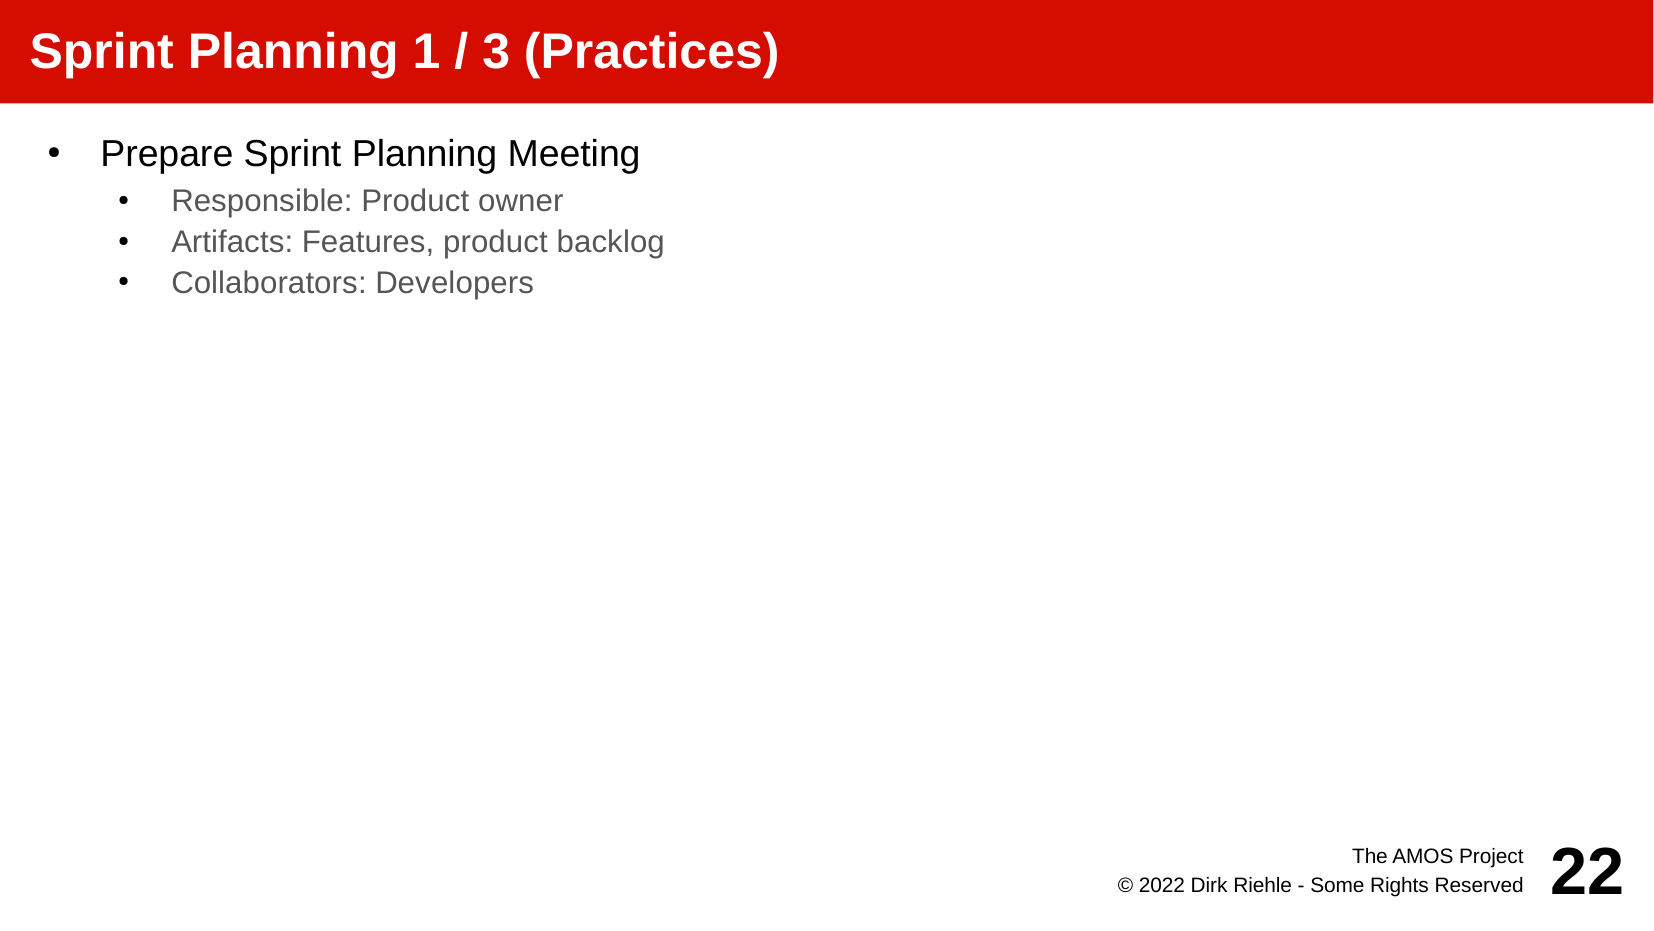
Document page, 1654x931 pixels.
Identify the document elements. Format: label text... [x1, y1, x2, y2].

title Sprint Planning 1 / 3 (Practices) [0, 0, 1654, 104]
list Prepare Sprint Planning Meeting Responsible: Product owner Artifacts: Features, product backlog Collaborators: Developers [29, 132, 1625, 813]
